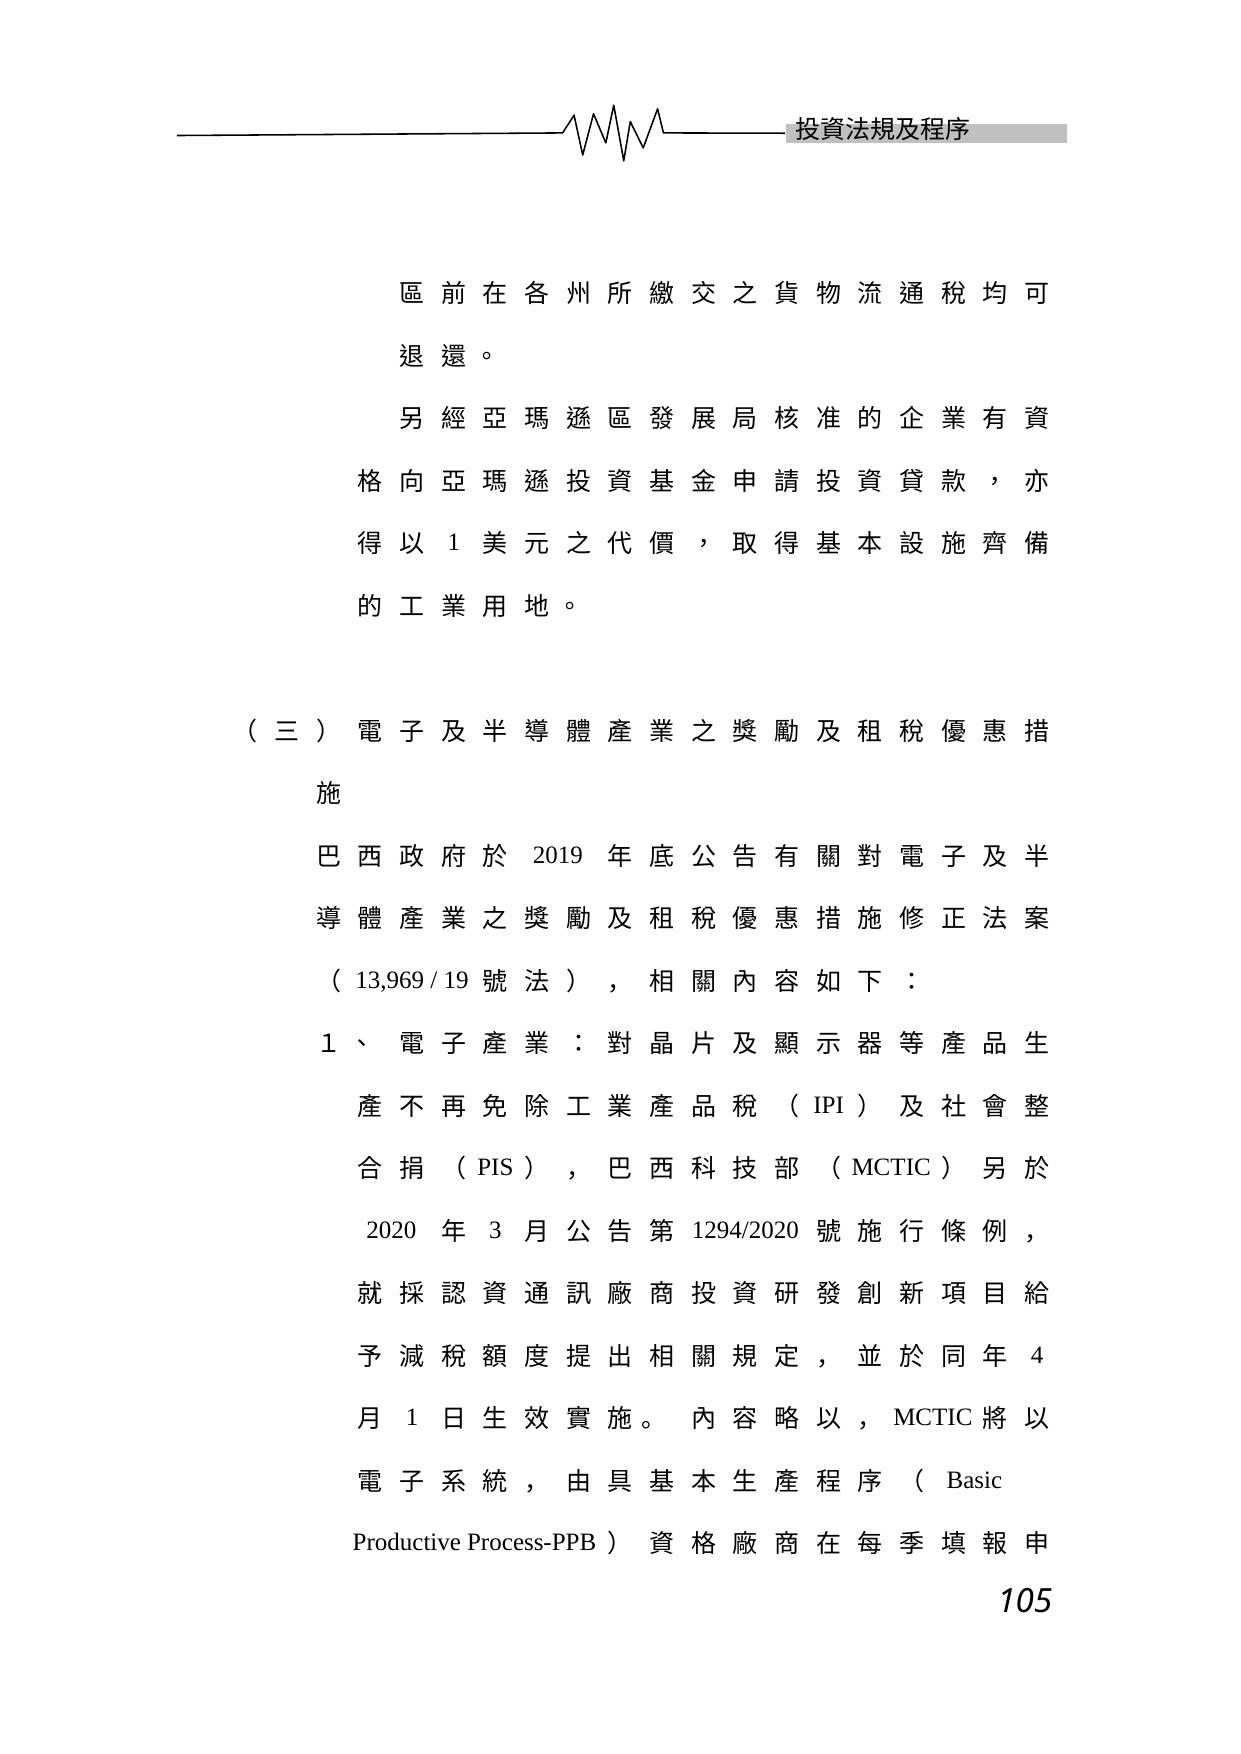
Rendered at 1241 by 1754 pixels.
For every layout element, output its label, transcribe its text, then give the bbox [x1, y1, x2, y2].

text 區前在各州所繳交之貨物流通稅均可退還。 [306, 250, 1058, 375]
text （三）電子及半導體產業之獎勵及租稅優惠措施 [207, 688, 1058, 813]
text １、電子產業：對晶片及顯示器等產品生產不再免除工業產品稅（IPI）及社會整合捐（PIS），巴西科技部（MCTIC）另於2020年3月公告第1294/2020號施行條例，就採認資通訊廠商投資研發創新項目給予減稅額度提出相關規定，並於同年4月1日生效實施。內容略以，MCTIC將以電子系統，由具基本生產程序（Basic Productive Process-PPB）資格廠商在每季填報申 [281, 1000, 1058, 1563]
text 另經亞瑪遜區發展局核准的企業有資格向亞瑪遜投資基金申請投資貸款，亦得以1美元之代價，取得基本設施齊備的工業用地。 [330, 375, 1058, 625]
text 巴西政府於2019年底公告有關對電子及半導體產業之獎勵及租稅優惠措施修正法案（13,969 / 19號法），相關內容如下： [281, 813, 1058, 1000]
